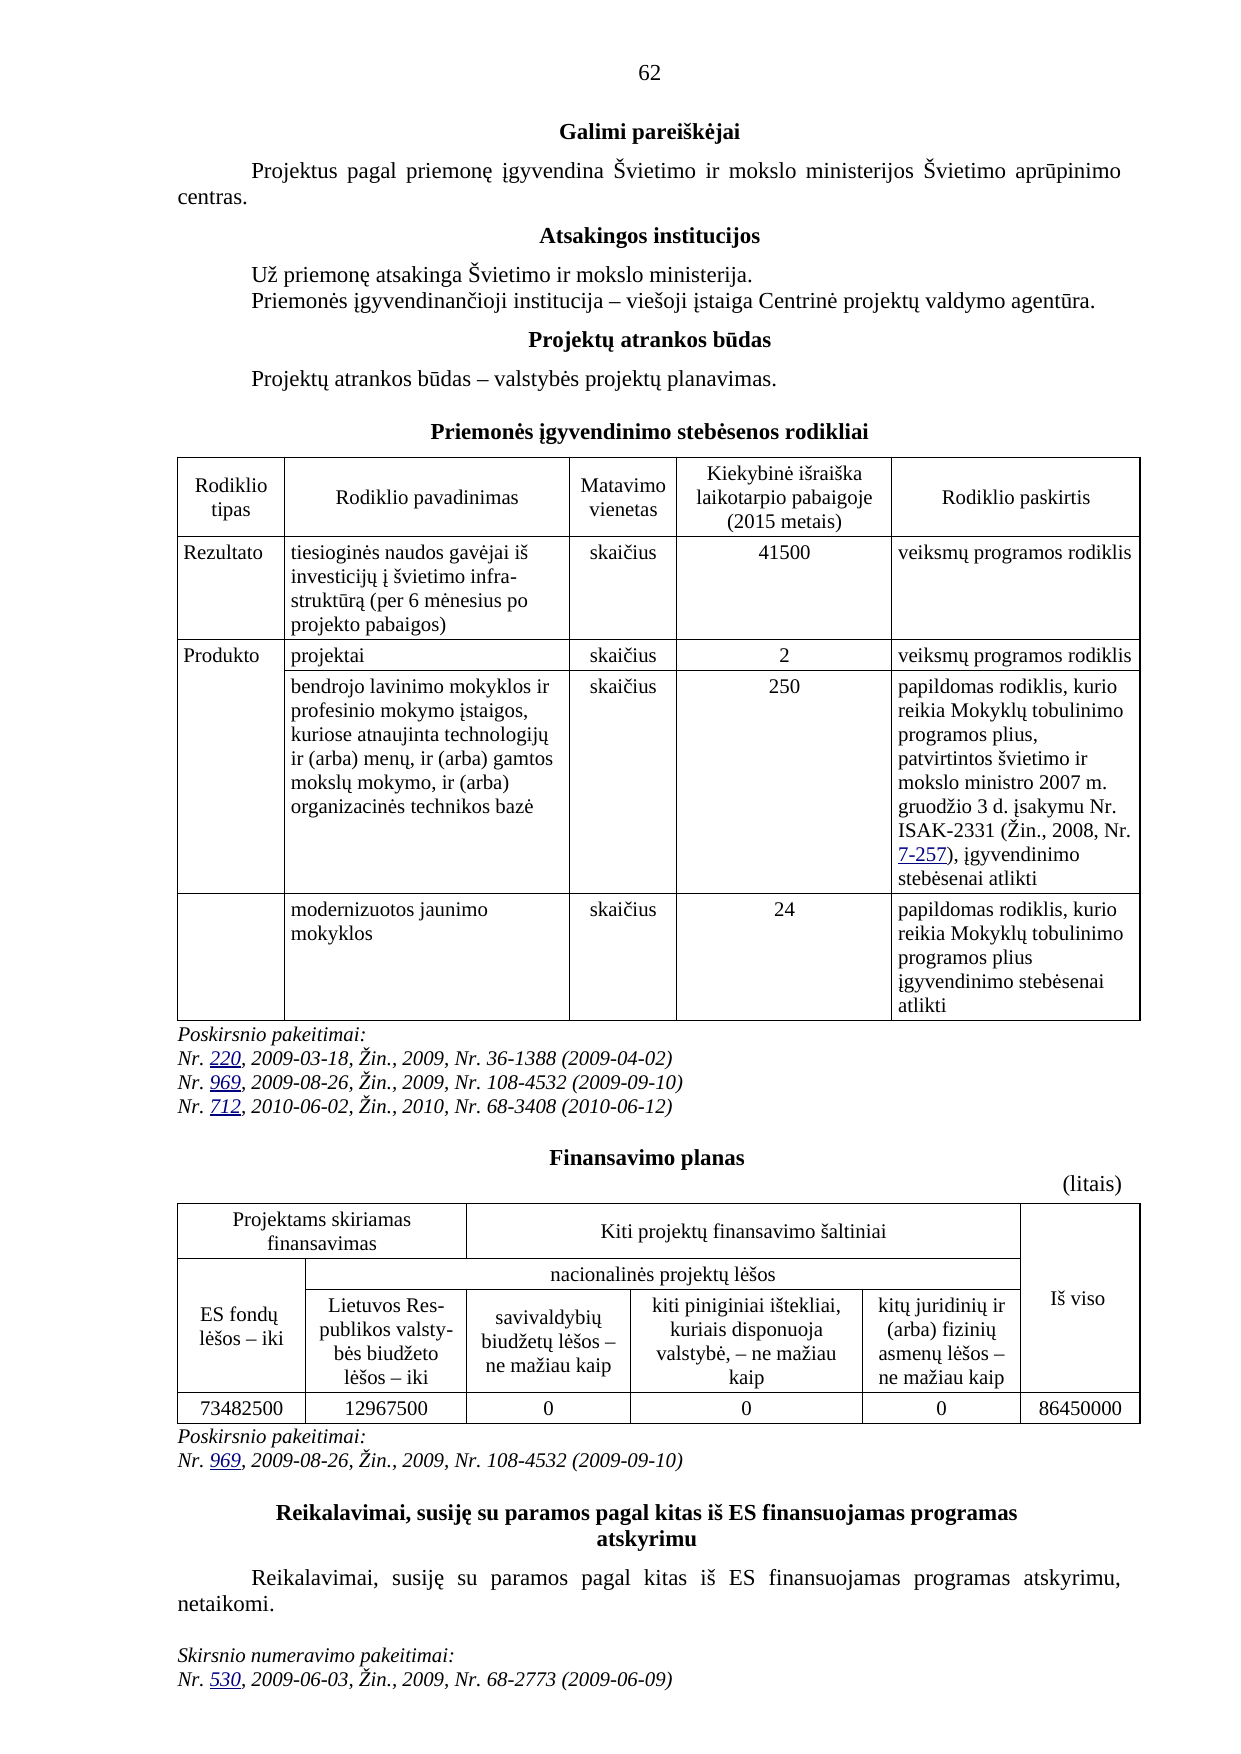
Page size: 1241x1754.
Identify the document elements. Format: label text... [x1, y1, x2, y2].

table_cell kitų juridinių ir (arba) fizinių asmenų lėšos – ne mažiau kaip [863, 1290, 1020, 1392]
table_cell 73482500 [178, 1393, 305, 1423]
table_header Rodiklio tipas [178, 458, 284, 536]
text Projektus pagal priemonę įgyvendina Švietimo ir mokslo ministerijos Švietimo aprūpinimo centras. [177, 157, 1122, 210]
table_cell 0 [863, 1393, 1020, 1423]
table_cell 12967500 [306, 1393, 466, 1423]
text Reikalavimai, susiję su paramos pagal kitas iš ES finansuojamas programas atskyrimu, netaikomi. [177, 1564, 1122, 1616]
table_cell papildomas rodiklis, kurio reikia Mokyklų tobulinimo programos plius įgyvendinimo stebėsenai atlikti [892, 894, 1139, 1020]
table_cell skaičius [570, 671, 676, 893]
table_header Kiti projektų finansavimo šaltiniai [467, 1204, 1020, 1258]
table_cell skaičius [570, 537, 676, 639]
table_cell Rezultato [178, 537, 284, 639]
table_cell ES fondų lėšos – iki [178, 1259, 305, 1392]
table_cell 0 [467, 1393, 630, 1423]
text (litais) [177, 1170, 1122, 1197]
table_cell 86450000 [1021, 1393, 1139, 1423]
text Nr. 969, 2009-08-26, Žin., 2009, Nr. 108-4532 (2009-09-10) [177, 1069, 1122, 1094]
table_cell 41500 [677, 537, 891, 639]
text Projektų atrankos būdas [177, 326, 1122, 353]
text Nr. 530, 2009-06-03, Žin., 2009, Nr. 68-2773 (2009-06-09) [177, 1667, 1122, 1691]
table_cell 2 [677, 640, 891, 670]
table_cell veiksmų programos rodiklis [892, 640, 1139, 670]
table_header Matavimo vienetas [570, 458, 676, 536]
table_cell tiesioginės naudos gavėjai iš investicijų į švietimo infra­struktūrą (per 6 mėnesius po projekto pabaigos) [285, 537, 569, 639]
table_cell veiksmų programos rodiklis [892, 537, 1139, 639]
table_cell kiti piniginiai ištekliai, kuriais disponuoja valstybė, – ne mažiau kaip [631, 1290, 862, 1392]
table_cell papildomas rodiklis, kurio reikia Mokyklų tobulinimo programos plius, patvirtintos švietimo ir mokslo ministro 2007 m. gruodžio 3 d. įsakymu Nr. ISAK-2331 (Žin., 2008, Nr. 7-257), įgyvendinimo stebėsenai atlikti [892, 671, 1139, 893]
table_cell Lietuvos Res­publikos valsty­bės biudžeto lėšos – iki [306, 1290, 466, 1392]
table_cell bendrojo lavinimo mokyklos ir profesinio mokymo įstaigos, kuriose atnaujinta technologijų ir (arba) menų, ir (arba) gamtos mokslų mokymo, ir (arba) organizacinės technikos bazė [285, 671, 569, 893]
text Nr. 220, 2009-03-18, Žin., 2009, Nr. 36-1388 (2009-04-02) [177, 1046, 1122, 1069]
table_cell 0 [631, 1393, 862, 1423]
text Atsakingos institucijos [177, 222, 1122, 248]
table_cell 250 [677, 671, 891, 893]
text Priemonės įgyvendinimo stebėsenos rodikliai [177, 418, 1122, 444]
text Už priemonę atsakinga Švietimo ir mokslo ministerija. [177, 261, 1122, 287]
table_cell skaičius [570, 894, 676, 1020]
text Finansavimo planas [177, 1144, 1122, 1170]
text Galimi pareiškėjai [177, 118, 1122, 144]
text Poskirsnio pakeitimai: [177, 1021, 1122, 1046]
table_header Rodiklio paskirtis [892, 458, 1139, 536]
table_cell skaičius [570, 640, 676, 670]
table_cell 24 [677, 894, 891, 1020]
table_header Kiekybinė išraiška laikotarpio pabaigoje (2015 metais) [677, 458, 891, 536]
text Poskirsnio pakeitimai: [177, 1424, 1122, 1448]
table_header Rodiklio pavadinimas [285, 458, 569, 536]
text Projektų atrankos būdas – valstybės projektų planavimas. [177, 365, 1122, 391]
text Skirsnio numeravimo pakeitimai: [177, 1643, 1122, 1667]
table_cell projektai [285, 640, 569, 670]
table_cell nacionalinės projektų lėšos [306, 1259, 1020, 1289]
text Reikalavimai, susiję su paramos pagal kitas iš ES finansuojamas programas atskyrimu [177, 1498, 1122, 1551]
table_cell Produkto [178, 640, 284, 893]
table_cell savivaldybių biudžetų lėšos – ne mažiau kaip [467, 1290, 630, 1392]
text Nr. 969, 2009-08-26, Žin., 2009, Nr. 108-4532 (2009-09-10) [177, 1448, 1122, 1472]
table_cell modernizuotos jaunimo mokyklos [285, 894, 569, 1020]
table_cell [178, 894, 284, 1020]
table_header Projektams skiriamas finansavimas [178, 1204, 466, 1258]
table_header Iš viso [1021, 1204, 1139, 1392]
text Priemonės įgyvendinančioji institucija – viešoji įstaiga Centrinė projektų valdymo agentūra. [177, 287, 1122, 314]
text Nr. 712, 2010-06-02, Žin., 2010, Nr. 68-3408 (2010-06-12) [177, 1094, 1122, 1118]
